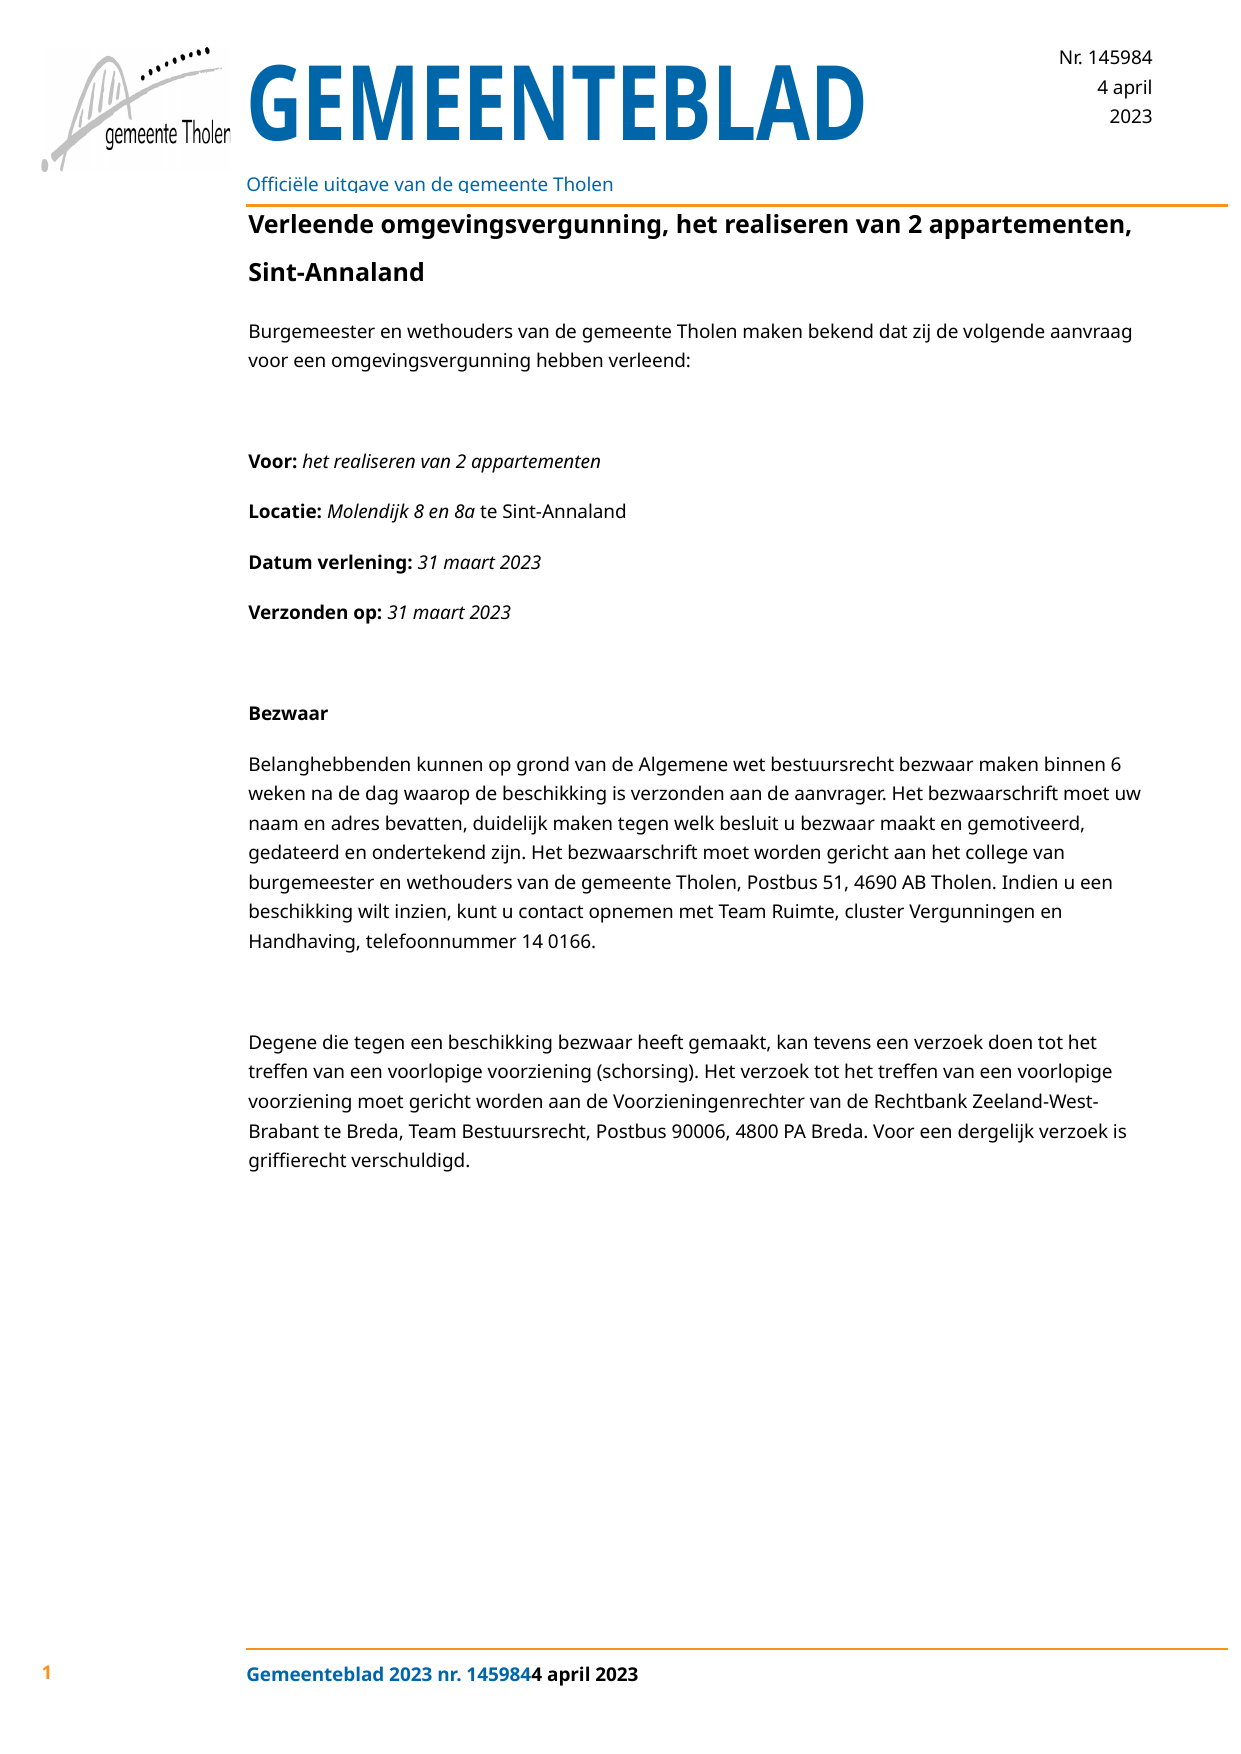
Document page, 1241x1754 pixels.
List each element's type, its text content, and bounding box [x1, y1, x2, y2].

text Voor: het realiseren van 2 appartementen [248, 448, 1152, 474]
text Bezwaar [248, 700, 1152, 726]
text Verleende omgevingsvergunning, het realiseren van 2 appartementen, Sint-Annaland [248, 207, 1152, 288]
text Belanghebbenden kunnen op grond van de Algemene wet bestuursrecht bezwaar maken binnen 6 weken na de dag waarop de beschikking is verzonden aan de aanvrager. Het bezwaarschrift moet uw naam en adres bevatten, duidelijk maken tegen welk besluit u bezwaar maakt en gemotiveerd, gedateerd en ondertekend zijn. Het bezwaarschrift moet worden gericht aan het college van burgemeester en wethouders van de gemeente Tholen, Postbus 51, 4690 AB Tholen. Indien u een beschikking wilt inzien, kunt u contact opnemen met Team Ruimte, cluster Vergunningen en Handhaving, telefoonnummer 14 0166. [248, 751, 1152, 954]
text Datum verlening: 31 maart 2023 [248, 549, 1152, 575]
text Burgemeester en wethouders van de gemeente Tholen maken bekend dat zij de volgende aanvraag voor een omgevingsvergunning hebben verleend: [248, 318, 1152, 373]
picture [41, 47, 231, 172]
text Verzonden op: 31 maart 2023 [248, 599, 1152, 625]
text Degene die tegen een beschikking bezwaar heeft gemaakt, kan tevens een verzoek doen tot het treffen van een voorlopige voorziening (schorsing). Het verzoek tot het treffen van een voorlopige voorziening moet gericht worden aan de Voorzieningenrechter van de Rechtbank Zeeland-West-Brabant te Breda, Team Bestuursrecht, Postbus 90006, 4800 PA Breda. Voor een dergelijk verzoek is griffierecht verschuldigd. [248, 1029, 1152, 1173]
text Locatie: Molendijk 8 en 8a te Sint-Annaland [248, 499, 1152, 524]
